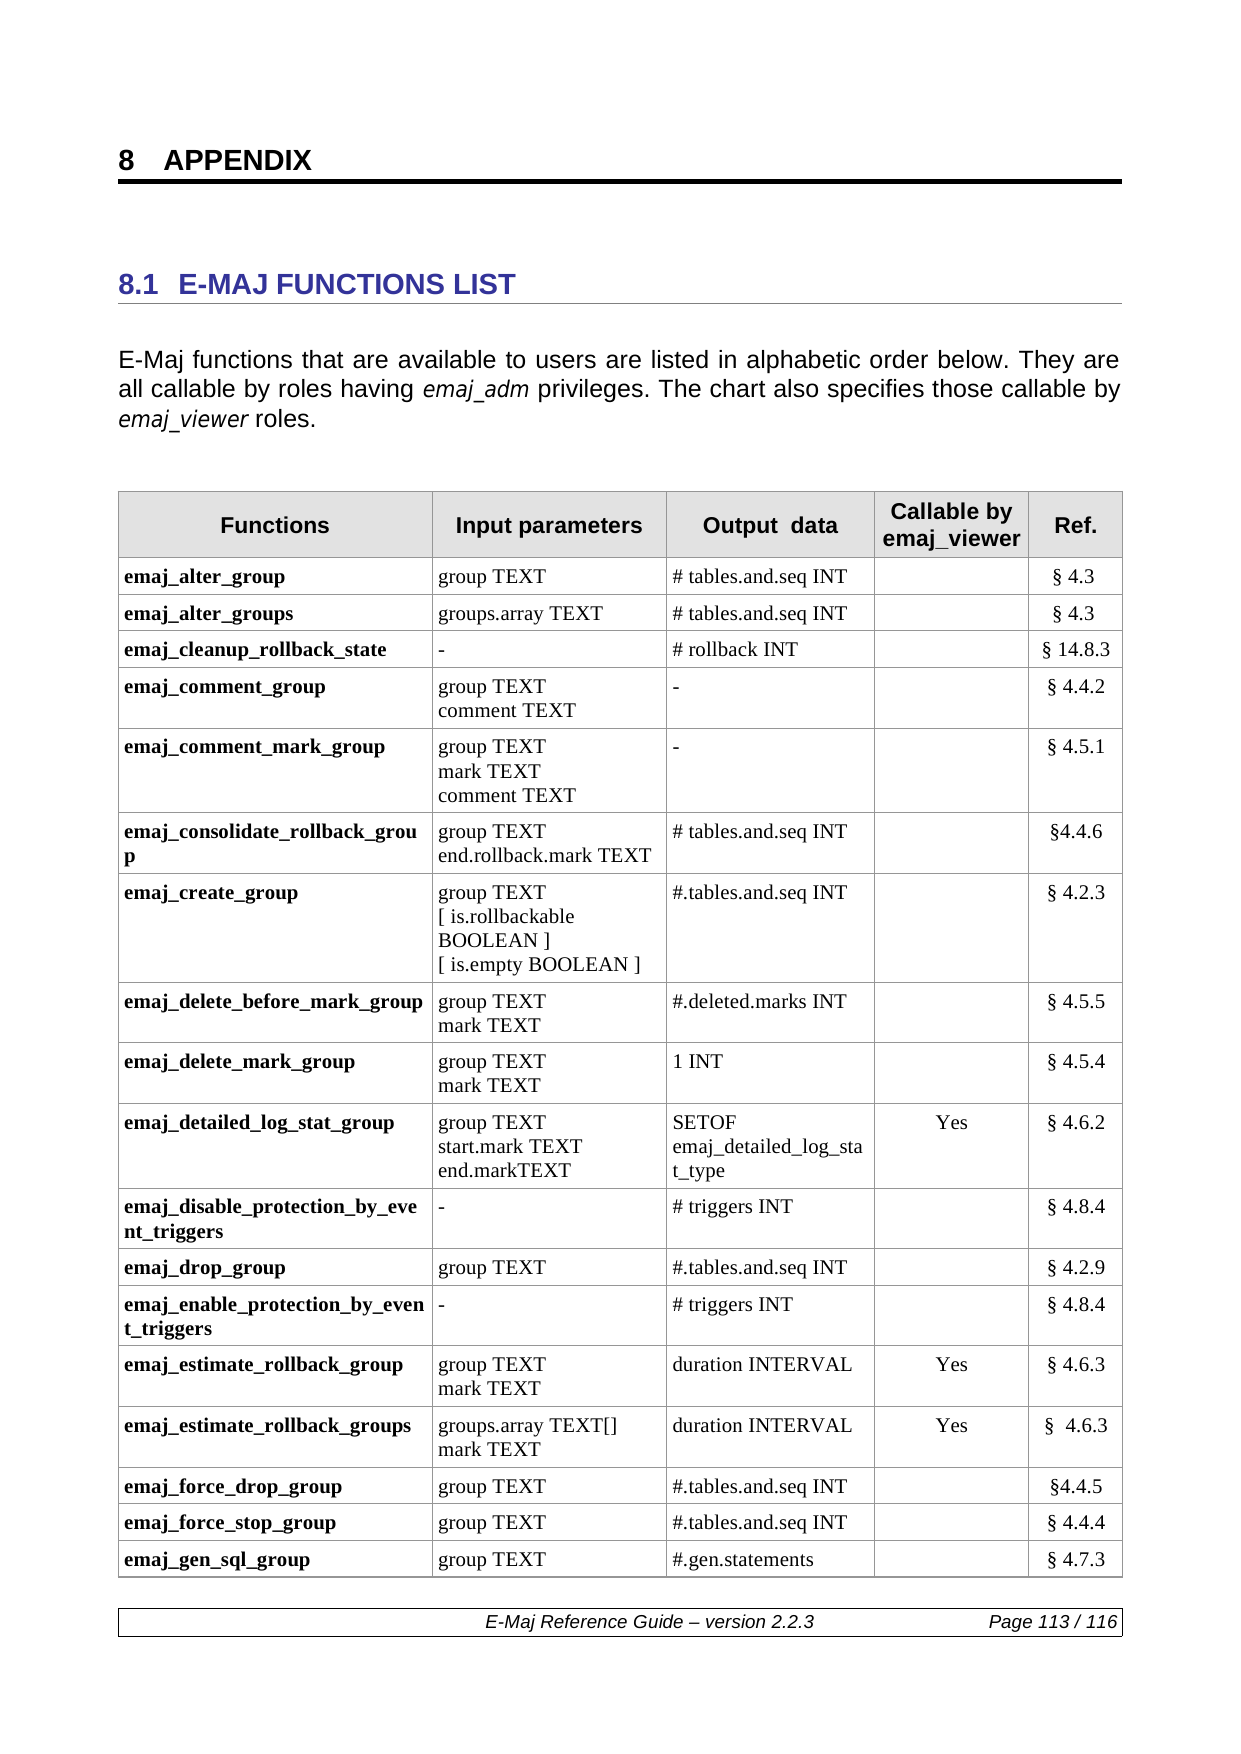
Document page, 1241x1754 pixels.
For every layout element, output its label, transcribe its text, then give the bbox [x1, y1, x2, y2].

subtitle Appendix [118, 143, 1122, 179]
table_cell emaj_estimate_rollback_group [119, 1346, 432, 1406]
table_cell § 4.2.9 [1029, 1249, 1122, 1285]
table_cell SETOF emaj_detailed_log_stat_type [667, 1104, 874, 1188]
table_cell group TEXT [433, 558, 666, 594]
table_cell emaj_enable_protection_by_event_triggers [119, 1286, 432, 1345]
table_cell [875, 558, 1028, 594]
table_cell [875, 729, 1028, 812]
table_cell - [433, 1286, 666, 1345]
table_cell § 4.6.3 [1029, 1407, 1122, 1467]
table_cell Yes [875, 1346, 1028, 1406]
table_cell [875, 1504, 1028, 1540]
table_cell emaj_comment_group [119, 668, 432, 728]
table_cell # triggers INT [667, 1189, 874, 1248]
table_cell emaj_gen_sql_group [119, 1541, 432, 1576]
table_cell [875, 1286, 1028, 1345]
table_cell emaj_delete_mark_group [119, 1043, 432, 1103]
table_cell group TEXT mark TEXT [433, 983, 666, 1042]
table_cell [875, 1541, 1028, 1576]
table_cell § 4.8.4 [1029, 1286, 1122, 1345]
table_cell § 4.4.2 [1029, 668, 1122, 728]
table_cell - [667, 668, 874, 728]
table_cell group TEXT end.rollback.mark TEXT [433, 813, 666, 873]
table_cell § 4.8.4 [1029, 1189, 1122, 1248]
table_cell # tables.and.seq INT [667, 813, 874, 873]
table_cell # tables.and.seq INT [667, 558, 874, 594]
table_cell emaj_consolidate_rollback_group [119, 813, 432, 873]
table_cell § 4.3 [1029, 595, 1122, 630]
table_cell - [433, 631, 666, 667]
table_cell #.tables.and.seq INT [667, 1249, 874, 1285]
table_cell emaj_drop_group [119, 1249, 432, 1285]
table_cell #.tables.and.seq INT [667, 1504, 874, 1540]
table_cell [875, 1249, 1028, 1285]
table_cell emaj_force_drop_group [119, 1468, 432, 1503]
table_cell group TEXT comment TEXT [433, 668, 666, 728]
table_cell group TEXT mark TEXT [433, 1346, 666, 1406]
table_cell duration INTERVAL [667, 1346, 874, 1406]
table_cell # tables.and.seq INT [667, 595, 874, 630]
table_cell Yes [875, 1104, 1028, 1188]
table_cell group TEXT mark TEXT [433, 1043, 666, 1103]
table_cell § 4.6.2 [1029, 1104, 1122, 1188]
table_cell [875, 874, 1028, 982]
table_cell # rollback INT [667, 631, 874, 667]
table_cell emaj_cleanup_rollback_state [119, 631, 432, 667]
table_cell [875, 668, 1028, 728]
table_header Input parameters [433, 492, 666, 557]
table_cell emaj_alter_group [119, 558, 432, 594]
text E-Maj functions that are available to users are listed in alphabetic order below. They are all callable by roles having emaj_adm privileges. The chart also specifies those callable by emaj_viewer roles. [118, 345, 1122, 432]
table_cell [875, 1043, 1028, 1103]
table_cell group TEXT [433, 1504, 666, 1540]
table_cell § 14.8.3 [1029, 631, 1122, 667]
table_cell § 4.5.5 [1029, 983, 1122, 1042]
table_cell emaj_create_group [119, 874, 432, 982]
table_cell - [433, 1189, 666, 1248]
table_cell § 4.2.3 [1029, 874, 1122, 982]
table_cell 1 INT [667, 1043, 874, 1103]
table_cell - [667, 729, 874, 812]
table_cell [875, 1189, 1028, 1248]
table_cell group TEXT [433, 1249, 666, 1285]
table_cell [875, 983, 1028, 1042]
table_cell group TEXT [433, 1541, 666, 1576]
table_cell emaj_detailed_log_stat_group [119, 1104, 432, 1188]
table_cell emaj_estimate_rollback_groups [119, 1407, 432, 1467]
table_cell emaj_comment_mark_group [119, 729, 432, 812]
table_cell § 4.7.3 [1029, 1541, 1122, 1576]
table_cell [875, 813, 1028, 873]
table_cell [875, 1468, 1028, 1503]
table_cell § 4.6.3 [1029, 1346, 1122, 1406]
table_header Functions [119, 492, 432, 557]
table_cell groups.array TEXT [433, 595, 666, 630]
table_cell [875, 631, 1028, 667]
table_cell #.gen.statements [667, 1541, 874, 1576]
table_cell emaj_alter_groups [119, 595, 432, 630]
table_cell [875, 595, 1028, 630]
table_cell emaj_delete_before_mark_group [119, 983, 432, 1042]
table_cell #.tables.and.seq INT [667, 874, 874, 982]
table_cell # triggers INT [667, 1286, 874, 1345]
table_cell §4.4.6 [1029, 813, 1122, 873]
table_cell group TEXT [ is.rollbackable BOOLEAN ] [ is.empty BOOLEAN ] [433, 874, 666, 982]
table_cell group TEXT mark TEXT comment TEXT [433, 729, 666, 812]
table_cell § 4.5.1 [1029, 729, 1122, 812]
table_cell § 4.3 [1029, 558, 1122, 594]
table_cell group TEXT start.mark TEXT end.markTEXT [433, 1104, 666, 1188]
table_cell #.tables.and.seq INT [667, 1468, 874, 1503]
table_cell §4.4.5 [1029, 1468, 1122, 1503]
table_cell emaj_disable_protection_by_event_triggers [119, 1189, 432, 1248]
table_cell § 4.4.4 [1029, 1504, 1122, 1540]
table_cell group TEXT [433, 1468, 666, 1503]
subtitle E-Maj functions list [118, 267, 1122, 303]
table_cell #.deleted.marks INT [667, 983, 874, 1042]
table_header Ref. [1029, 492, 1122, 557]
table_cell duration INTERVAL [667, 1407, 874, 1467]
table_cell groups.array TEXT[] mark TEXT [433, 1407, 666, 1467]
table_header Callable by emaj_viewer [875, 492, 1028, 557]
table_header Output data [667, 492, 874, 557]
table_cell § 4.5.4 [1029, 1043, 1122, 1103]
table_cell emaj_force_stop_group [119, 1504, 432, 1540]
table_cell Yes [875, 1407, 1028, 1467]
